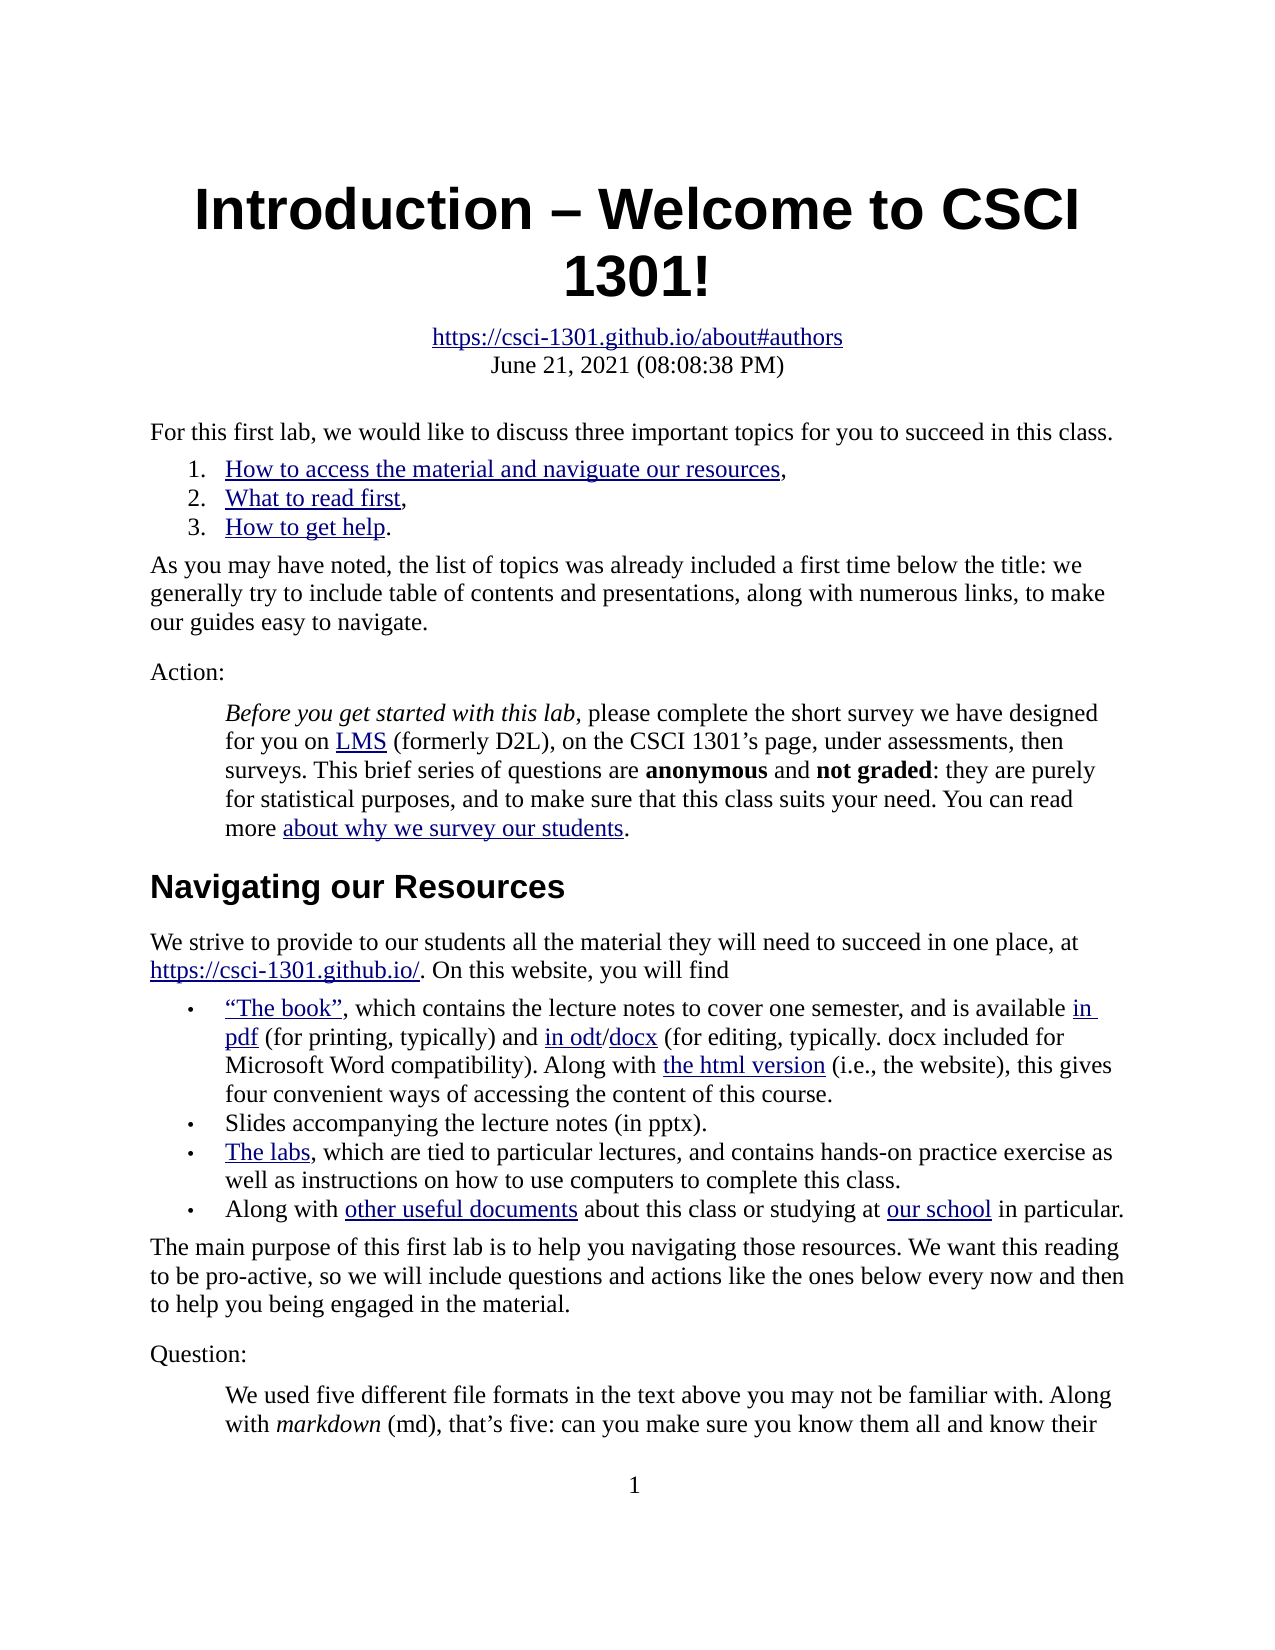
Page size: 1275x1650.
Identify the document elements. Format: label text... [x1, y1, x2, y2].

text Action: [150, 657, 1125, 686]
text https://csci-1301.github.io/about#authors [150, 322, 1125, 350]
text As you may have noted, the list of topics was already included a first time below the title: we generally try to include table of contents and presentations, along with numerous links, to make our guides easy to navigate. [150, 550, 1125, 636]
list How to get help. [187, 512, 1125, 541]
list The labs, which are tied to particular lectures, and contains hands-on practice exercise as well as instructions on how to use computers to complete this class. [187, 1137, 1125, 1194]
list Slides accompanying the lecture notes (in pptx). [187, 1108, 1125, 1137]
text For this first lab, we would like to discuss three important topics for you to succeed in this class. [150, 417, 1125, 446]
text We used five different file formats in the text above you may not be familiar with. Along with markdown (md), that’s five: can you make sure you know them all and know their [225, 1380, 1125, 1437]
list What to read first, [187, 483, 1125, 512]
text The main purpose of this first lab is to help you navigating those resources. We want this reading to be pro-active, so we will include questions and actions like the ones below every now and then to help you being engaged in the material. [150, 1232, 1125, 1318]
list “The book”, which contains the lecture notes to cover one semester, and is available in pdf (for printing, typically) and in odt/docx (for editing, typically. docx included for Microsoft Word compatibility). Along with the html version (i.e., the website), this gives four convenient ways of accessing the content of this course. [187, 993, 1125, 1108]
text June 21, 2021 (08:08:38 PM) [150, 350, 1125, 379]
text We strive to provide to our students all the material they will need to succeed in one place, at https://csci-1301.github.io/. On this website, you will find [150, 927, 1125, 984]
title Introduction – Welcome to CSCI 1301! [150, 175, 1125, 309]
subtitle Navigating our Resources [150, 866, 1125, 905]
list How to access the material and naviguate our resources, [187, 454, 1125, 483]
list Along with other useful documents about this class or studying at our school in particular. [187, 1194, 1125, 1223]
text Before you get started with this lab, please complete the short survey we have designed for you on LMS (formerly D2L), on the CSCI 1301’s page, under assessments, then surveys. This brief series of questions are anonymous and not graded: they are purely for statistical purposes, and to make sure that this class suits your need. You can read more about why we survey our students. [225, 698, 1125, 841]
text Question: [150, 1339, 1125, 1368]
